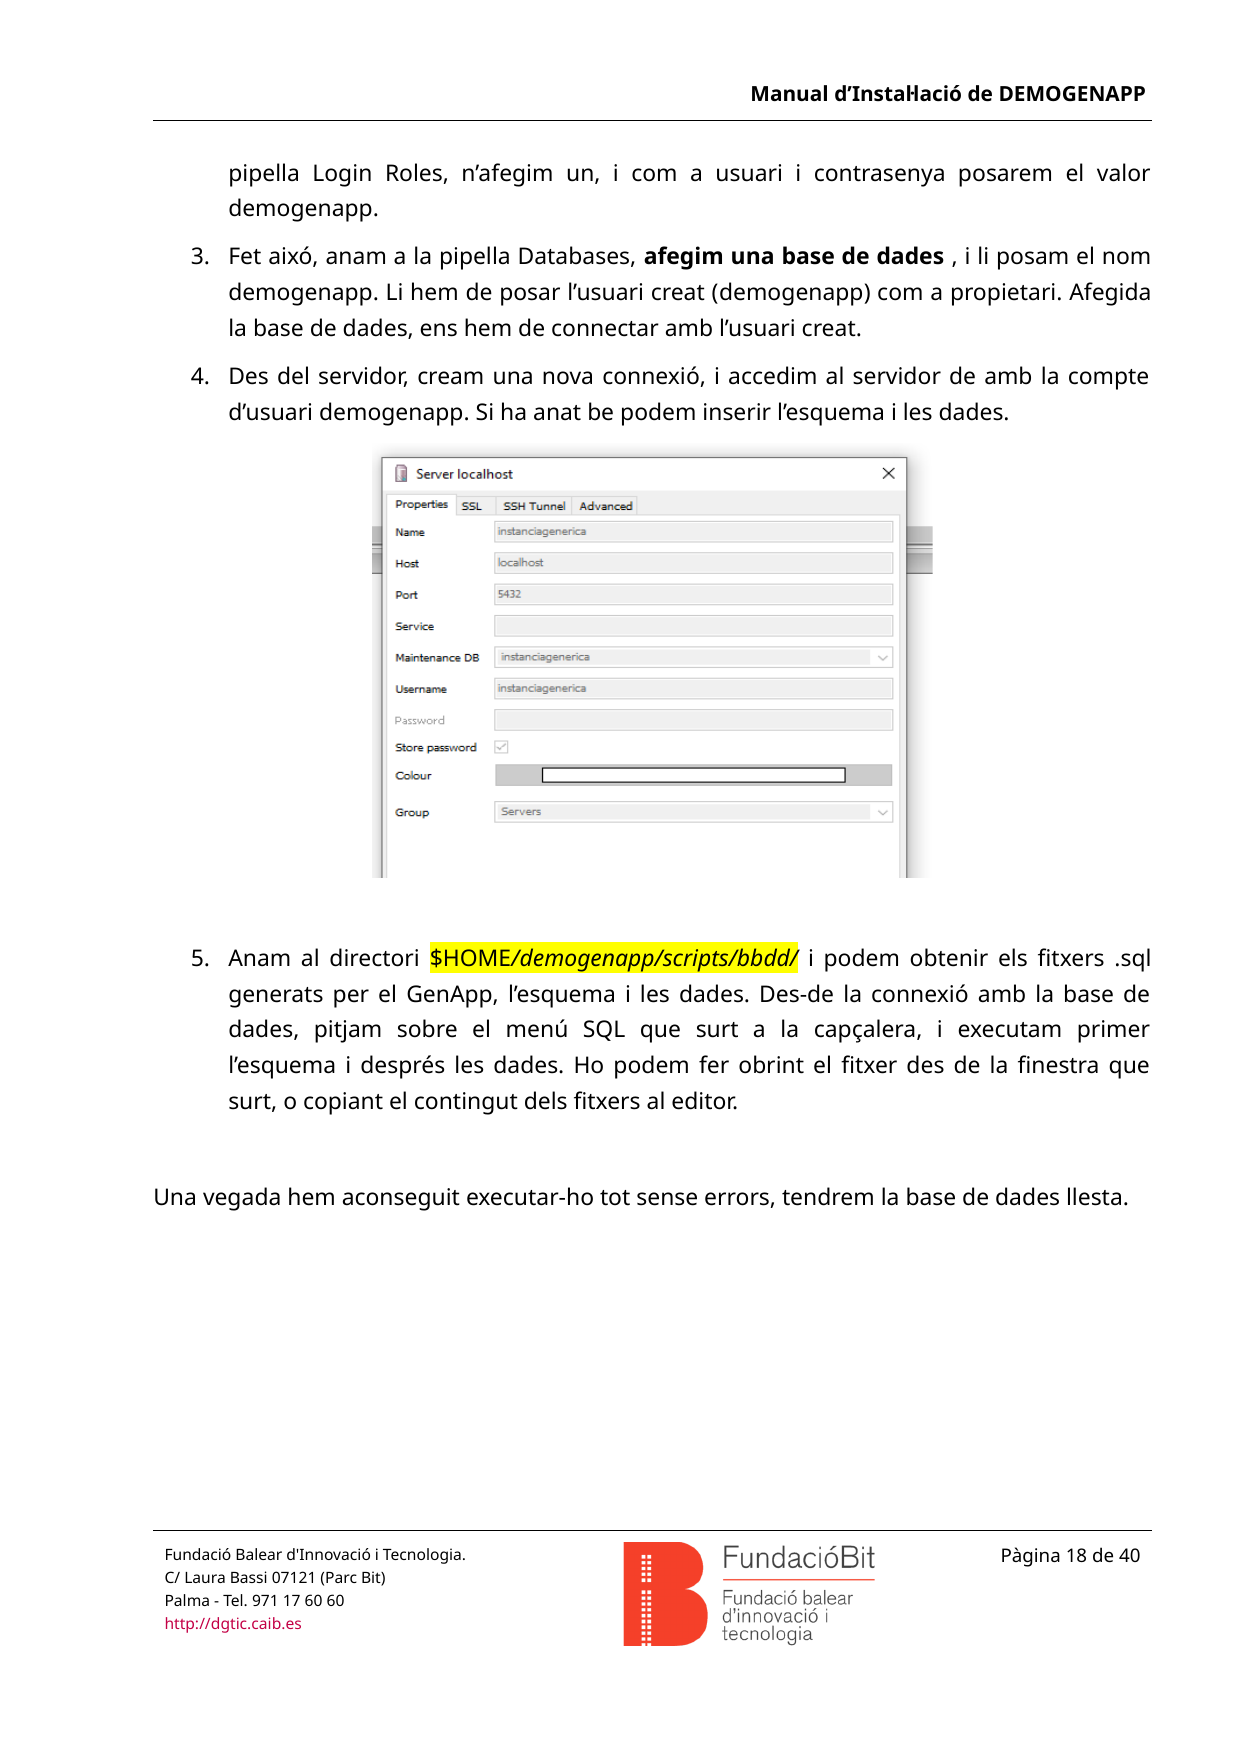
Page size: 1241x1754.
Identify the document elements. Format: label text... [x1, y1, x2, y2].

text Una vegada hem aconseguit executar-ho tot sense errors, tendrem la base de dades llesta. [153, 1181, 1152, 1212]
list Des del servidor, cream una nova connexió, i accedim al servidor de amb la compte d’usuari demogenapp. Si ha anat be podem inserir l’esquema i les dades. [191, 360, 1152, 427]
picture [623, 1542, 875, 1646]
list Anam al directori $HOME/demogenapp/scripts/bbdd/ i podem obtenir els fitxers .sql generats per el GenApp, l’esquema i les dades. Des-de la connexió amb la base de dades, pitjam sobre el menú SQL que surt a la capçalera, i executam primer l’esquema i després les dades. Ho podem fer obrint el fitxer des de la finestra que surt, o copiant el contingut dels fitxers al editor. [191, 942, 1152, 1117]
list pipella Login Roles, n’afegim un, i com a usuari i contrasenya posarem el valor demogenapp. [191, 156, 1152, 224]
picture [372, 443, 933, 878]
list Fet aixó, anam a la pipella Databases, afegim una base de dades , i li posam el nom demogenapp. Li hem de posar l’usuari creat (demogenapp) com a propietari. Afegida la base de dades, ens hem de connectar amb l’usuari creat. [191, 240, 1152, 343]
